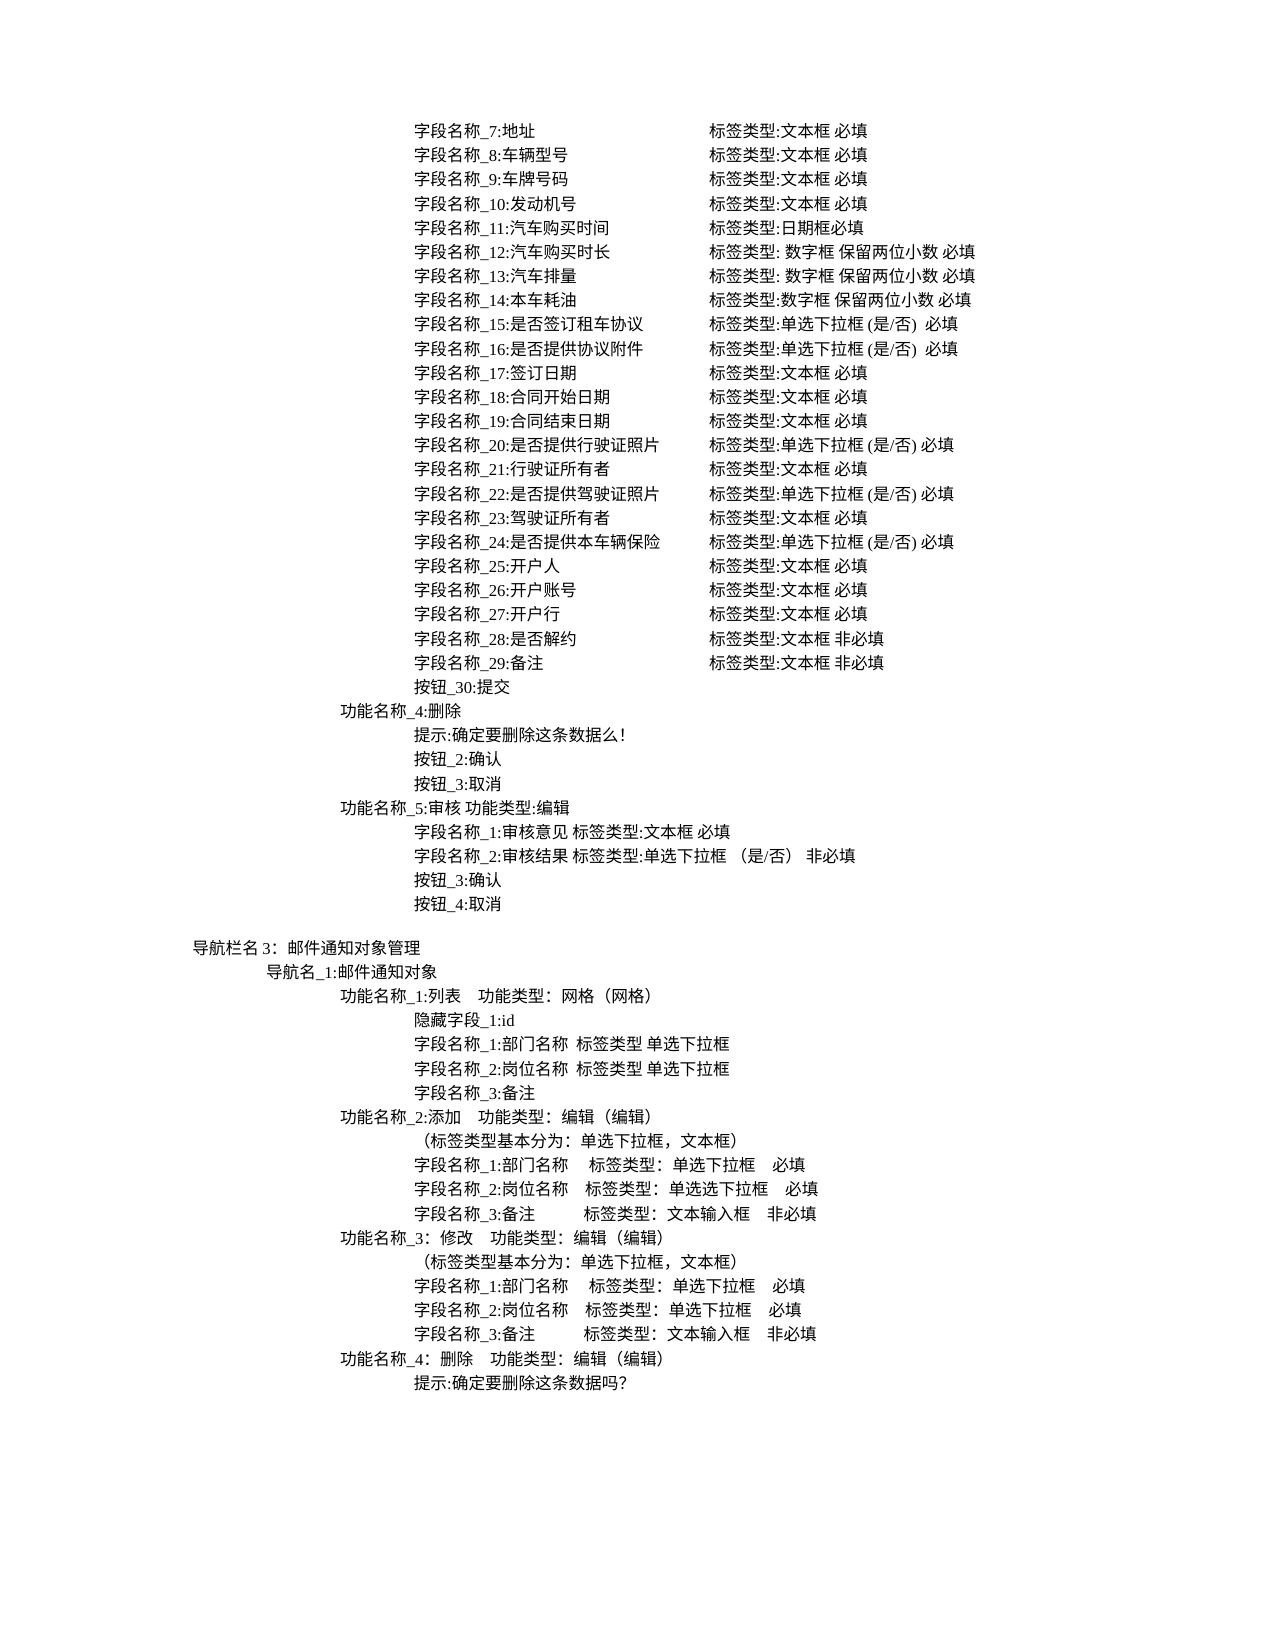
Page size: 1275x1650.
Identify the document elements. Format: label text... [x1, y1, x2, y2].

text （标签类型基本分为：单选下拉框，文本框） [118, 1128, 1157, 1152]
text 字段名称_3:备注 [118, 1080, 1157, 1104]
text 隐藏字段_1:id [118, 1007, 1157, 1031]
text 功能名称_4:删除 [118, 698, 1157, 722]
text 导航名_1:邮件通知对象 [118, 959, 1157, 983]
text 字段名称_9:车牌号码 标签类型:文本框 必填 [118, 166, 1157, 191]
text 功能名称_2:添加 功能类型：编辑（编辑） [118, 1104, 1157, 1128]
text （标签类型基本分为：单选下拉框，文本框） [118, 1249, 1157, 1273]
text 字段名称_14:本车耗油 标签类型:数字框 保留两位小数 必填 [118, 287, 1157, 311]
text 导航栏名3：邮件通知对象管理 [118, 935, 1157, 959]
text 字段名称_25:开户人 标签类型:文本框 必填 [118, 553, 1157, 577]
text 字段名称_2:审核结果 标签类型:单选下拉框 （是/否） 非必填 [118, 843, 1157, 867]
text 字段名称_16:是否提供协议附件 标签类型:单选下拉框 (是/否) 必填 [118, 336, 1157, 360]
text 功能名称_4：删除 功能类型：编辑（编辑） [118, 1346, 1157, 1370]
text 字段名称_28:是否解约 标签类型:文本框 非必填 [118, 626, 1157, 650]
text 字段名称_20:是否提供行驶证照片 标签类型:单选下拉框 (是/否) 必填 [118, 432, 1157, 456]
text 字段名称_22:是否提供驾驶证照片 标签类型:单选下拉框 (是/否) 必填 [118, 481, 1157, 505]
text 字段名称_24:是否提供本车辆保险 标签类型:单选下拉框 (是/否) 必填 [118, 529, 1157, 553]
text 字段名称_1:部门名称 标签类型 单选下拉框 [118, 1031, 1157, 1056]
text 字段名称_3:备注 标签类型：文本输入框 非必填 [118, 1201, 1157, 1225]
text 字段名称_18:合同开始日期 标签类型:文本框 必填 [118, 384, 1157, 408]
text 字段名称_1:部门名称 标签类型：单选下拉框 必填 [118, 1152, 1157, 1176]
text 字段名称_15:是否签订租车协议 标签类型:单选下拉框 (是/否) 必填 [118, 311, 1157, 336]
text 字段名称_27:开户行 标签类型:文本框 必填 [118, 601, 1157, 626]
text 字段名称_1:审核意见 标签类型:文本框 必填 [118, 819, 1157, 843]
text 字段名称_10:发动机号 标签类型:文本框 必填 [118, 191, 1157, 215]
text 字段名称_11:汽车购买时间 标签类型:日期框必填 [118, 215, 1157, 239]
text 字段名称_2:岗位名称 标签类型：单选选下拉框 必填 [118, 1176, 1157, 1201]
text 字段名称_19:合同结束日期 标签类型:文本框 必填 [118, 408, 1157, 432]
text 字段名称_12:汽车购买时长 标签类型: 数字框 保留两位小数 必填 [118, 239, 1157, 263]
text 字段名称_8:车辆型号 标签类型:文本框 必填 [118, 142, 1157, 166]
text 字段名称_1:部门名称 标签类型：单选下拉框 必填 [118, 1273, 1157, 1297]
text 字段名称_2:岗位名称 标签类型：单选下拉框 必填 [118, 1297, 1157, 1321]
text 按钮_2:确认 [118, 746, 1157, 771]
text 字段名称_13:汽车排量 标签类型: 数字框 保留两位小数 必填 [118, 263, 1157, 287]
text 功能名称_5:审核 功能类型:编辑 [118, 795, 1157, 819]
text 字段名称_21:行驶证所有者 标签类型:文本框 必填 [118, 456, 1157, 481]
text 按钮_3:取消 [118, 771, 1157, 795]
text 字段名称_29:备注 标签类型:文本框 非必填 [118, 650, 1157, 674]
text 功能名称_1:列表 功能类型：网格（网格） [118, 983, 1157, 1007]
text 字段名称_17:签订日期 标签类型:文本框 必填 [118, 360, 1157, 384]
text 提示:确定要删除这条数据吗？ [118, 1370, 1157, 1394]
text 按钮_3:确认 [118, 867, 1157, 891]
text 字段名称_3:备注 标签类型：文本输入框 非必填 [118, 1321, 1157, 1346]
text 按钮_30:提交 [118, 674, 1157, 698]
text 字段名称_7:地址 标签类型:文本框 必填 [118, 118, 1157, 142]
text 提示:确定要删除这条数据么！ [118, 722, 1157, 746]
text 字段名称_2:岗位名称 标签类型 单选下拉框 [118, 1056, 1157, 1080]
text 功能名称_3：修改 功能类型：编辑（编辑） [118, 1225, 1157, 1249]
text 字段名称_26:开户账号 标签类型:文本框 必填 [118, 577, 1157, 601]
text 字段名称_23:驾驶证所有者 标签类型:文本框 必填 [118, 505, 1157, 529]
text 按钮_4:取消 [118, 891, 1157, 916]
